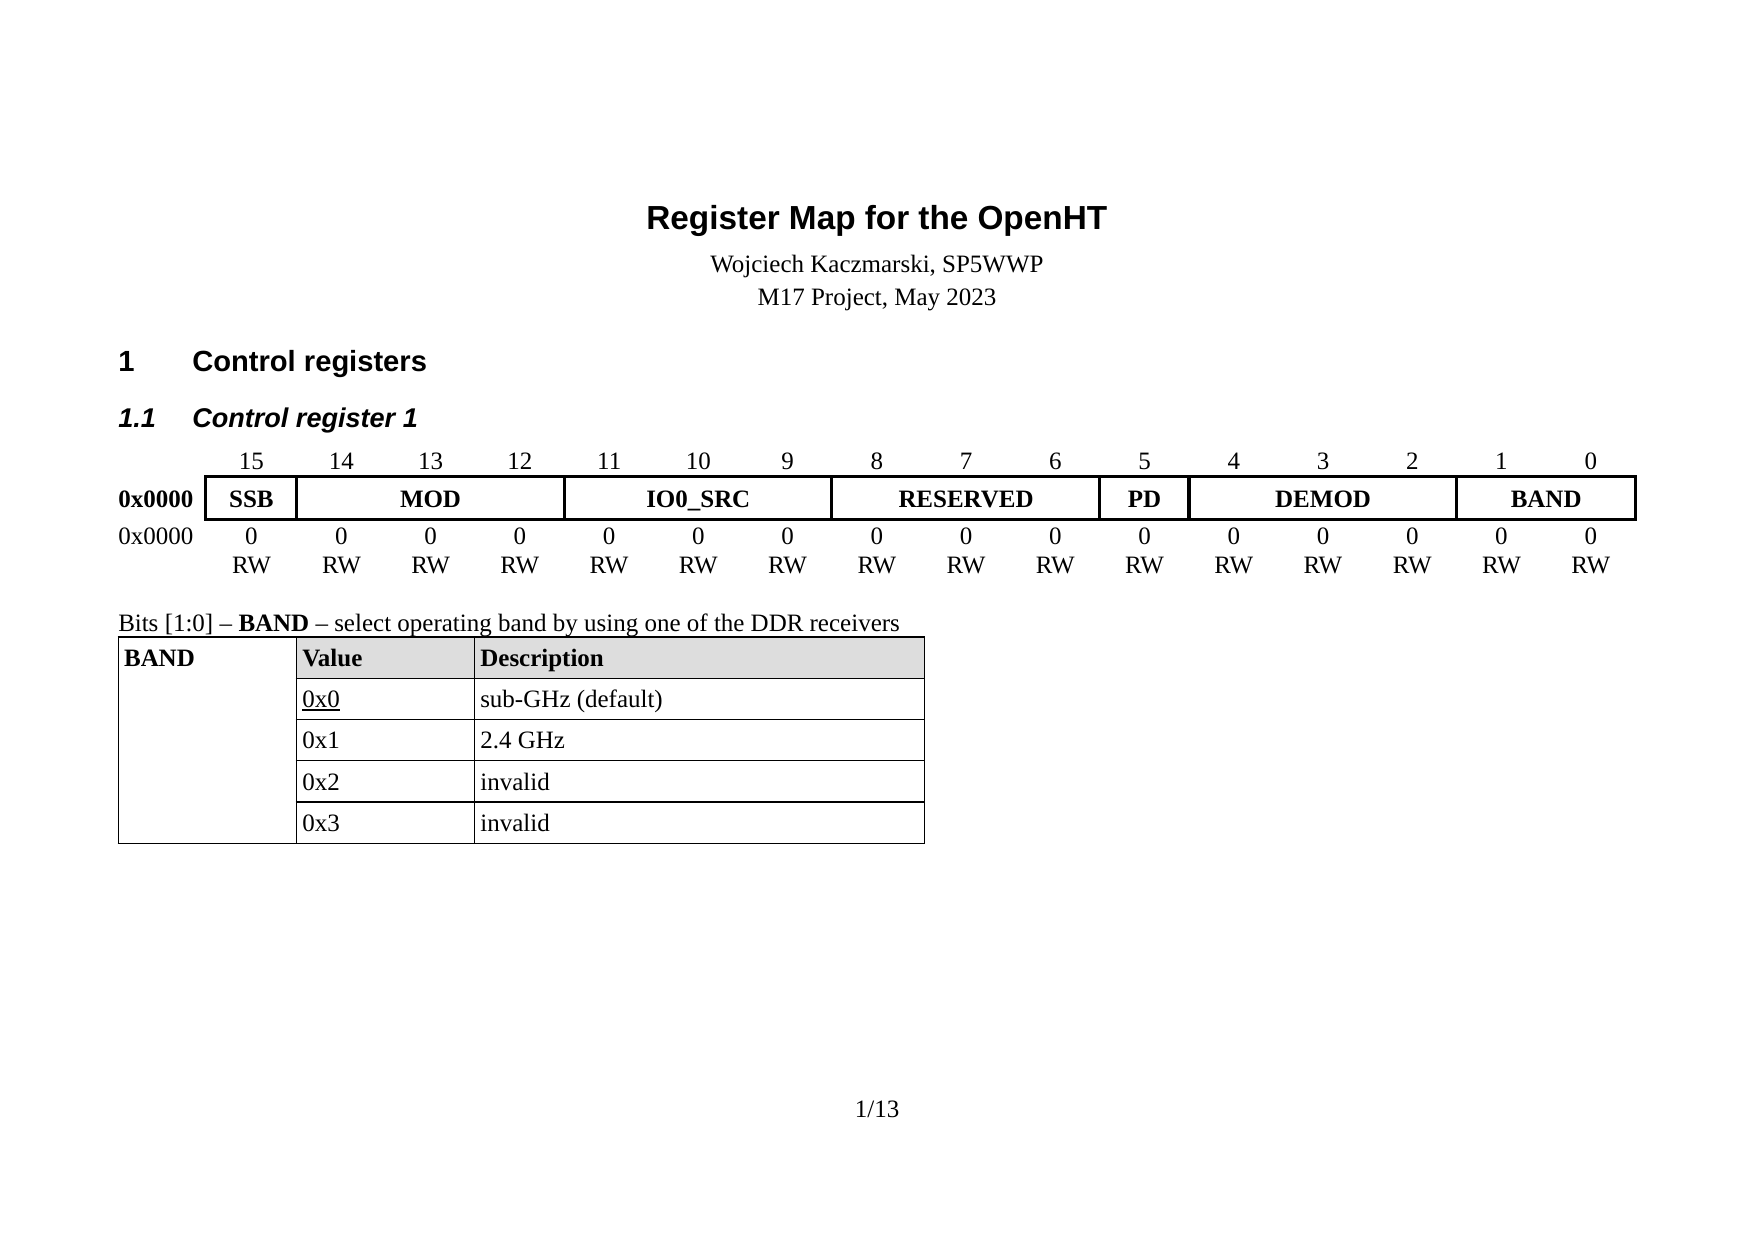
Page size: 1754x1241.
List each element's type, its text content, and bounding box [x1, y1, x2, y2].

table_header Value [297, 638, 474, 678]
table_cell IO0_SRC [566, 478, 830, 518]
table_header 7 [921, 446, 1010, 475]
table_cell 0x1 [297, 720, 474, 760]
table_cell 0x3 [297, 803, 474, 843]
table_cell RW [475, 550, 564, 579]
table_header 11 [564, 446, 653, 475]
table_cell RW [386, 550, 475, 579]
table_header 13 [386, 446, 475, 475]
subtitle Control registers [118, 344, 1635, 377]
table_header 0 [1546, 446, 1635, 475]
table_header 12 [475, 446, 564, 475]
table_cell RESERVED [833, 478, 1098, 518]
table_header 14 [297, 446, 386, 475]
table_cell RW [1100, 550, 1189, 579]
table_cell 0 [1278, 521, 1367, 550]
table_header 4 [1189, 446, 1278, 475]
table_cell RW [564, 550, 653, 579]
table_cell RW [1368, 550, 1457, 579]
table_cell 0x2 [297, 761, 474, 801]
table_header 3 [1278, 446, 1367, 475]
table_header 6 [1010, 446, 1100, 475]
table_cell [118, 550, 206, 579]
text Bits [1:0] – BAND – select operating band by using one of the DDR receivers [118, 608, 1635, 636]
table_cell SSB [207, 478, 295, 518]
table_cell 0 [1546, 521, 1635, 550]
table_header 1 [1457, 446, 1546, 475]
table_header BAND [119, 638, 296, 843]
table_cell 0 [743, 521, 832, 550]
table_cell DEMOD [1191, 478, 1455, 518]
table_cell RW [1546, 550, 1635, 579]
table_cell MOD [298, 478, 563, 518]
table_cell PD [1101, 478, 1187, 518]
table_header 5 [1100, 446, 1189, 475]
table_cell 0 [206, 521, 297, 550]
table_header 8 [832, 446, 921, 475]
text Wojciech Kaczmarski, SP5WWP M17 Project, May 2023 [118, 249, 1635, 310]
table_cell 0 [564, 521, 653, 550]
table_cell 0 [297, 521, 386, 550]
subtitle Control register 1 [118, 402, 1635, 434]
table_cell RW [297, 550, 386, 579]
table_cell RW [832, 550, 921, 579]
table_cell sub-GHz (default) [475, 679, 924, 719]
table_cell 0 [475, 521, 564, 550]
table_header [118, 446, 206, 475]
table_cell RW [1457, 550, 1546, 579]
table_header 2 [1368, 446, 1457, 475]
table_cell 0 [386, 521, 475, 550]
table_cell RW [1189, 550, 1278, 579]
table_cell 0 [1010, 521, 1100, 550]
table_cell 0 [654, 521, 743, 550]
table_cell 2.4 GHz [475, 720, 924, 760]
table_cell 0 [1100, 521, 1189, 550]
table_cell RW [1278, 550, 1367, 579]
table_cell RW [206, 550, 297, 579]
table_cell RW [743, 550, 832, 579]
table_cell 0 [1368, 521, 1457, 550]
table_cell invalid [475, 803, 924, 843]
table_cell RW [921, 550, 1010, 579]
table_cell RW [1010, 550, 1100, 579]
table_cell invalid [475, 761, 924, 801]
table_header 10 [654, 446, 743, 475]
table_cell 0x0 [297, 679, 474, 719]
table_cell 0 [832, 521, 921, 550]
table_cell 0x0000 [118, 518, 206, 550]
table_cell BAND [1458, 478, 1634, 518]
subtitle Register Map for the OpenHT [118, 198, 1635, 236]
table_cell 0 [1457, 521, 1546, 550]
table_cell 0 [921, 521, 1010, 550]
table_cell 0x0000 [118, 475, 204, 518]
table_cell 0 [1189, 521, 1278, 550]
table_header 15 [206, 446, 297, 475]
table_cell RW [654, 550, 743, 579]
table_header Description [475, 638, 924, 678]
table_header 9 [743, 446, 832, 475]
